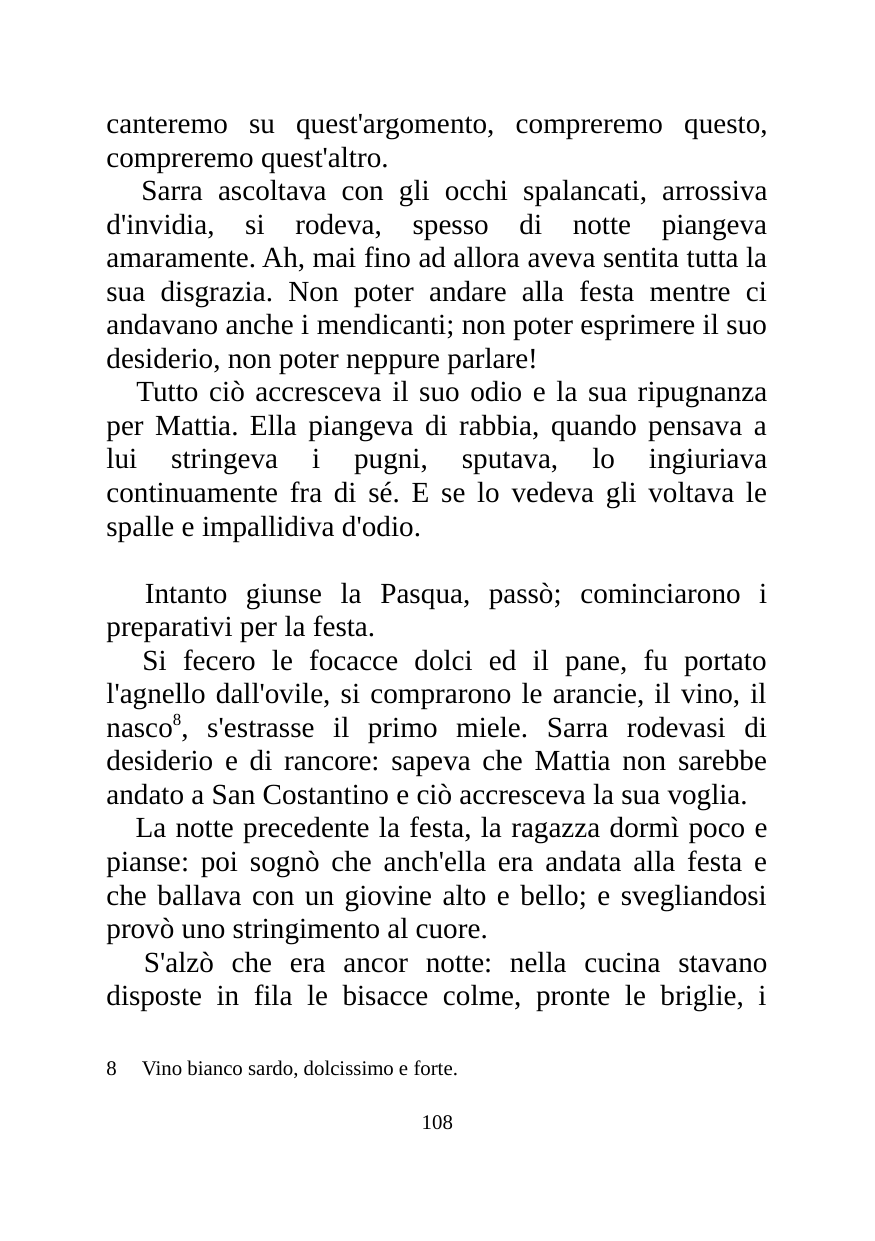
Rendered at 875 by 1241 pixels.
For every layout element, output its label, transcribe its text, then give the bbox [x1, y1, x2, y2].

text canteremo su quest'argomento, compreremo questo, compreremo quest'altro. [106, 106, 768, 173]
text Intanto giunse la Pasqua, passò; cominciarono i preparativi per la festa. [106, 576, 768, 643]
text Si fecero le focacce dolci ed il pane, fu portato l'agnello dall'ovile, si comprarono le arancie, il vino, il nasco, s'estrasse il primo miele. Sarra rodevasi di desiderio e di rancore: sapeva che Mattia non sarebbe andato a San Costantino e ciò accresceva la sua voglia. [106, 643, 768, 811]
text Sarra ascoltava con gli occhi spalancati, arrossiva d'invidia, si rodeva, spesso di notte piangeva amaramente. Ah, mai fino ad allora aveva sentita tutta la sua disgrazia. Non poter andare alla festa mentre ci andavano anche i mendicanti; non poter esprimere il suo desiderio, non poter neppure parlare! [106, 173, 768, 374]
text La notte precedente la festa, la ragazza dormì poco e pianse: poi sognò che anch'ella era andata alla festa e che ballava con un giovine alto e bello; e svegliandosi provò uno stringimento al cuore. [106, 811, 768, 945]
text S'alzò che era ancor notte: nella cucina stavano disposte in fila le bisacce colme, pronte le briglie, i [106, 945, 768, 1012]
text Tutto ciò accresceva il suo odio e la sua ripugnanza per Mattia. Ella piangeva di rabbia, quando pensava a lui stringeva i pugni, sputava, lo ingiuriava continuamente fra di sé. E se lo vedeva gli voltava le spalle e impallidiva d'odio. [106, 374, 768, 542]
text Vino bianco sardo, dolcissimo e forte. [106, 1056, 768, 1080]
